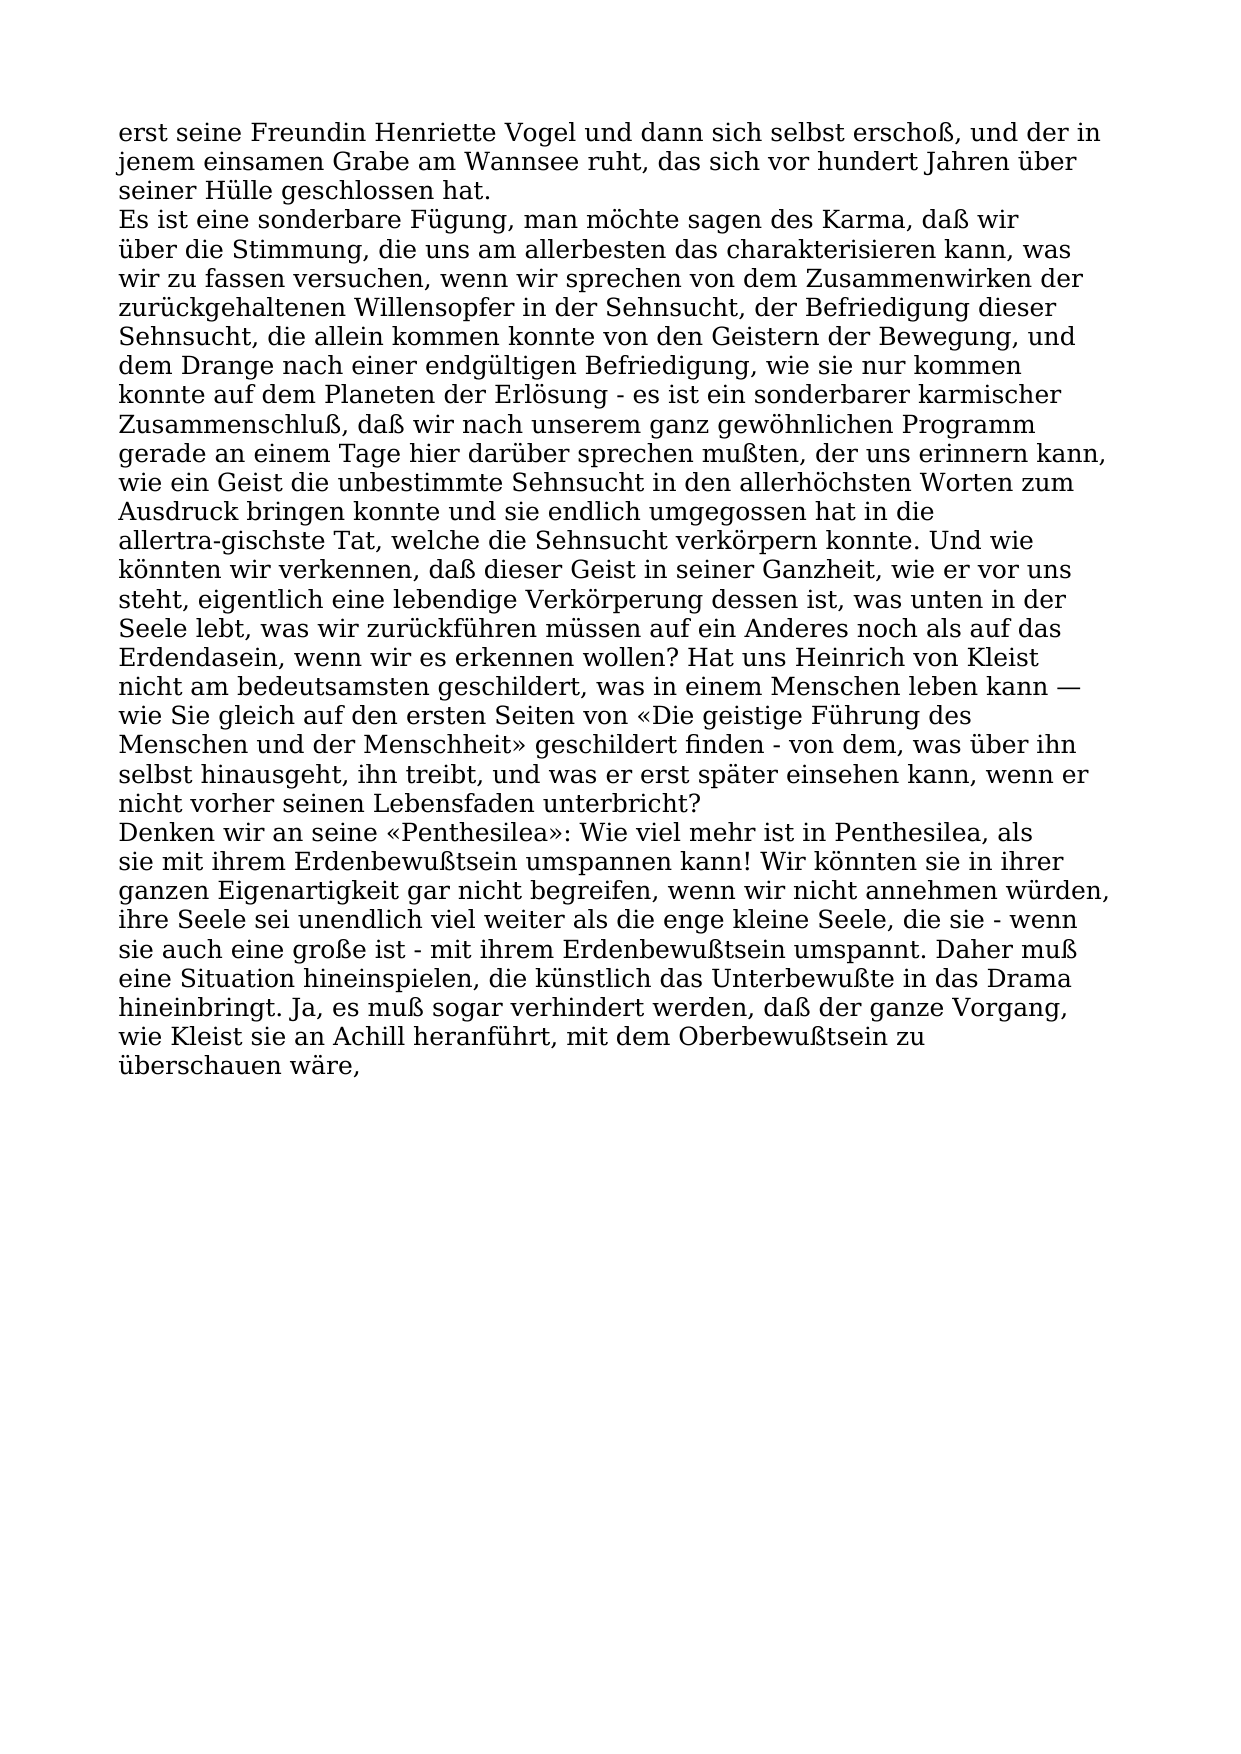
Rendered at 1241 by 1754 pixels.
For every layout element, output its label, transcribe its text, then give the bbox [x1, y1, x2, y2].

text könnten wir verkennen, daß dieser Geist in seiner Ganzheit, wie er vor uns [118, 556, 1122, 585]
text dem Drange nach einer endgültigen Befriedigung, wie sie nur kommen [118, 351, 1122, 381]
text sie mit ihrem Erdenbewußtsein umspannen kann! Wir könnten sie in ihrer [118, 847, 1122, 876]
text nicht am bedeutsamsten geschildert, was in einem Menschen leben kann — [118, 672, 1122, 701]
text allertra-gischste Tat, welche die Sehnsucht verkörpern konnte. Und wie [118, 526, 1122, 556]
text wie Sie gleich auf den ersten Seiten von «Die geistige Führung des [118, 701, 1122, 731]
text zurückgehaltenen Willensopfer in der Sehnsucht, der Befriedigung dieser [118, 293, 1122, 322]
text erst seine Freundin Henriette Vogel und dann sich selbst erschoß, und der in [118, 118, 1122, 147]
text wir zu fassen versuchen, wenn wir sprechen von dem Zusammenwirken der [118, 264, 1122, 293]
text Sehnsucht, die allein kommen konnte von den Geistern der Bewegung, und [118, 322, 1122, 351]
text Seele lebt, was wir zurückführen müssen auf ein Anderes noch als auf das [118, 614, 1122, 643]
text gerade an einem Tage hier darüber sprechen mußten, der uns erinnern kann, [118, 439, 1122, 468]
text seiner Hülle geschlossen hat. [118, 176, 1122, 206]
text jenem einsamen Grabe am Wannsee ruht, das sich vor hundert Jahren über [118, 147, 1122, 176]
text wie Kleist sie an Achill heranführt, mit dem Oberbewußtsein zu [118, 1022, 1122, 1051]
text konnte auf dem Planeten der Erlösung - es ist ein sonderbarer karmischer [118, 381, 1122, 410]
text Denken wir an seine «Penthesilea»: Wie viel mehr ist in Penthesilea, als [118, 818, 1122, 847]
text steht, eigentlich eine lebendige Verkörperung dessen ist, was unten in der [118, 585, 1122, 614]
text Erdendasein, wenn wir es erkennen wollen? Hat uns Heinrich von Kleist [118, 643, 1122, 672]
text Ausdruck bringen konnte und sie endlich umgegossen hat in die [118, 497, 1122, 526]
text eine Situation hineinspielen, die künstlich das Unterbewußte in das Drama [118, 964, 1122, 993]
text sie auch eine große ist - mit ihrem Erdenbewußtsein umspannt. Daher muß [118, 935, 1122, 964]
text Zusammenschluß, daß wir nach unserem ganz gewöhnlichen Programm [118, 410, 1122, 439]
text Es ist eine sonderbare Fügung, man möchte sagen des Karma, daß wir [118, 206, 1122, 235]
text selbst hinausgeht, ihn treibt, und was er erst später einsehen kann, wenn er [118, 760, 1122, 789]
text Menschen und der Menschheit» geschildert finden - von dem, was über ihn [118, 731, 1122, 760]
text hineinbringt. Ja, es muß sogar verhindert werden, daß der ganze Vorgang, [118, 993, 1122, 1022]
text nicht vorher seinen Lebensfaden unterbricht? [118, 789, 1122, 818]
text wie ein Geist die unbestimmte Sehnsucht in den allerhöchsten Worten zum [118, 468, 1122, 497]
text über die Stimmung, die uns am allerbesten das charakterisieren kann, was [118, 235, 1122, 264]
text ihre Seele sei unendlich viel weiter als die enge kleine Seele, die sie - wenn [118, 906, 1122, 935]
text überschauen wäre, [118, 1051, 1122, 1081]
text ganzen Eigenartigkeit gar nicht begreifen, wenn wir nicht annehmen würden, [118, 876, 1122, 906]
